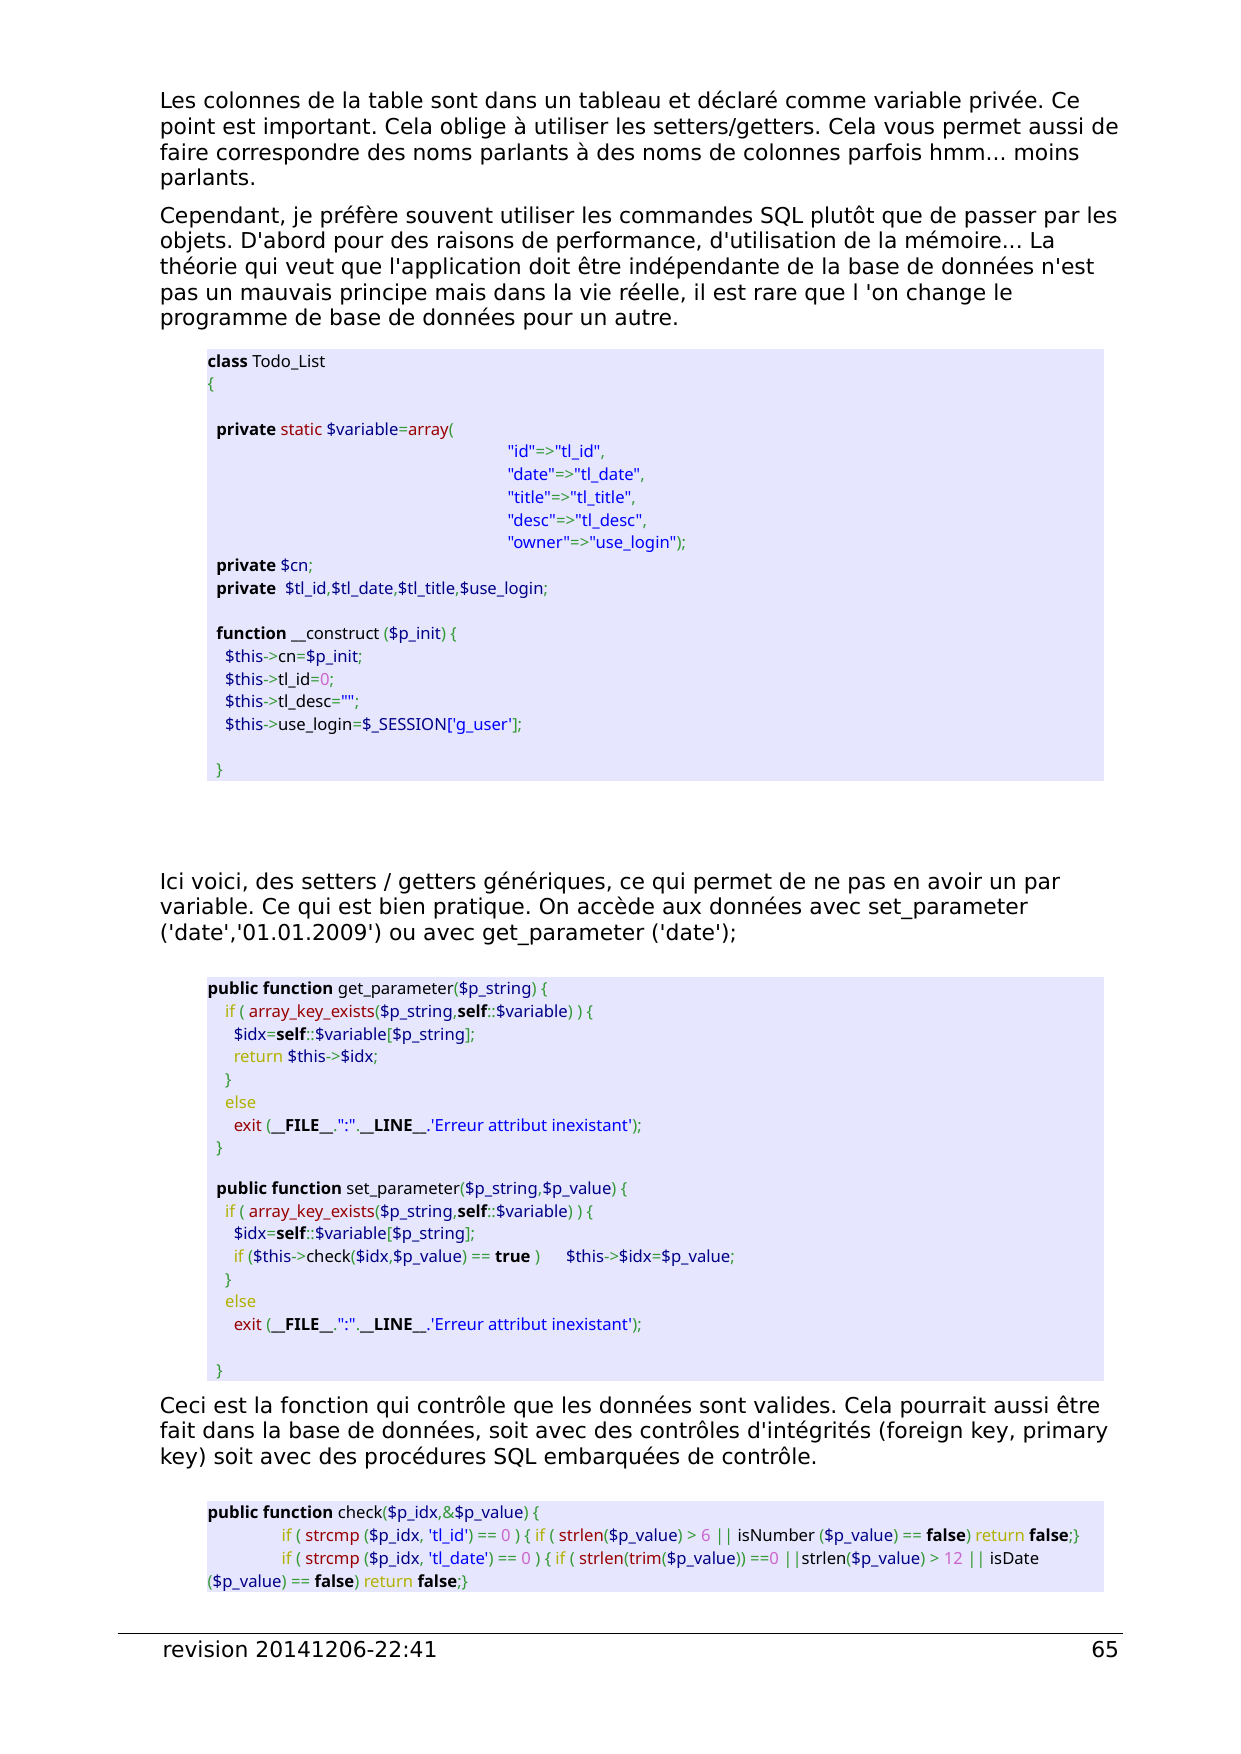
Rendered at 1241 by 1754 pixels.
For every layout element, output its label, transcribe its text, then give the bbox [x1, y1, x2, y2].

text class Todo_List { private static $variable=array( "id"=>"tl_id", "date"=>"tl_date", "title"=>"tl_title", "desc"=>"tl_desc", "owner"=>"use_login"); private $cn; private $tl_id,$tl_date,$tl_title,$use_login; function __construct ($p_init) { $this->cn=$p_init; $this->tl_id=0; $this->tl_desc=""; $this->use_login=$_SESSION['g_user']; } [207, 349, 1104, 781]
text Ici voici, des setters / getters génériques, ce qui permet de ne pas en avoir un par variable. Ce qui est bien pratique. On accède aux données avec set_parameter ('date','01.01.2009') ou avec get_parameter ('date'); [159, 869, 1123, 945]
text Cependant, je préfère souvent utiliser les commandes SQL plutôt que de passer par les objets. D'abord pour des raisons de performance, d'utilisation de la mémoire... La théorie qui veut que l'application doit être indépendante de la base de données n'est pas un mauvais principe mais dans la vie réelle, il est rare que l 'on change le programme de base de données pour un autre. [159, 203, 1123, 331]
text public function set_parameter($p_string,$p_value) { if ( array_key_exists($p_string,self::$variable) ) { $idx=self::$variable[$p_string]; if ($this->check($idx,$p_value) == true ) $this->$idx=$p_value; } else exit (__FILE__.":".__LINE__.'Erreur attribut inexistant'); } [207, 1177, 1104, 1381]
text public function get_parameter($p_string) { if ( array_key_exists($p_string,self::$variable) ) { $idx=self::$variable[$p_string]; return $this->$idx; } else exit (__FILE__.":".__LINE__.'Erreur attribut inexistant'); } [207, 977, 1104, 1158]
text Les colonnes de la table sont dans un tableau et déclaré comme variable privée. Ce point est important. Cela oblige à utiliser les setters/getters. Cela vous permet aussi de faire correspondre des noms parlants à des noms de colonnes parfois hmm... moins parlants. [159, 88, 1123, 191]
text public function check($p_idx,&$p_value) { if ( strcmp ($p_idx, 'tl_id') == 0 ) { if ( strlen($p_value) > 6 || isNumber ($p_value) == false) return false;} if ( strcmp ($p_idx, 'tl_date') == 0 ) { if ( strlen(trim($p_value)) ==0 ||strlen($p_value) > 12 || isDate ($p_value) == false) return false;} [207, 1501, 1104, 1592]
text Ceci est la fonction qui contrôle que les données sont valides. Cela pourrait aussi être fait dans la base de données, soit avec des contrôles d'intégrités (foreign key, primary key) soit avec des procédures SQL embarquées de contrôle. [159, 1393, 1123, 1469]
